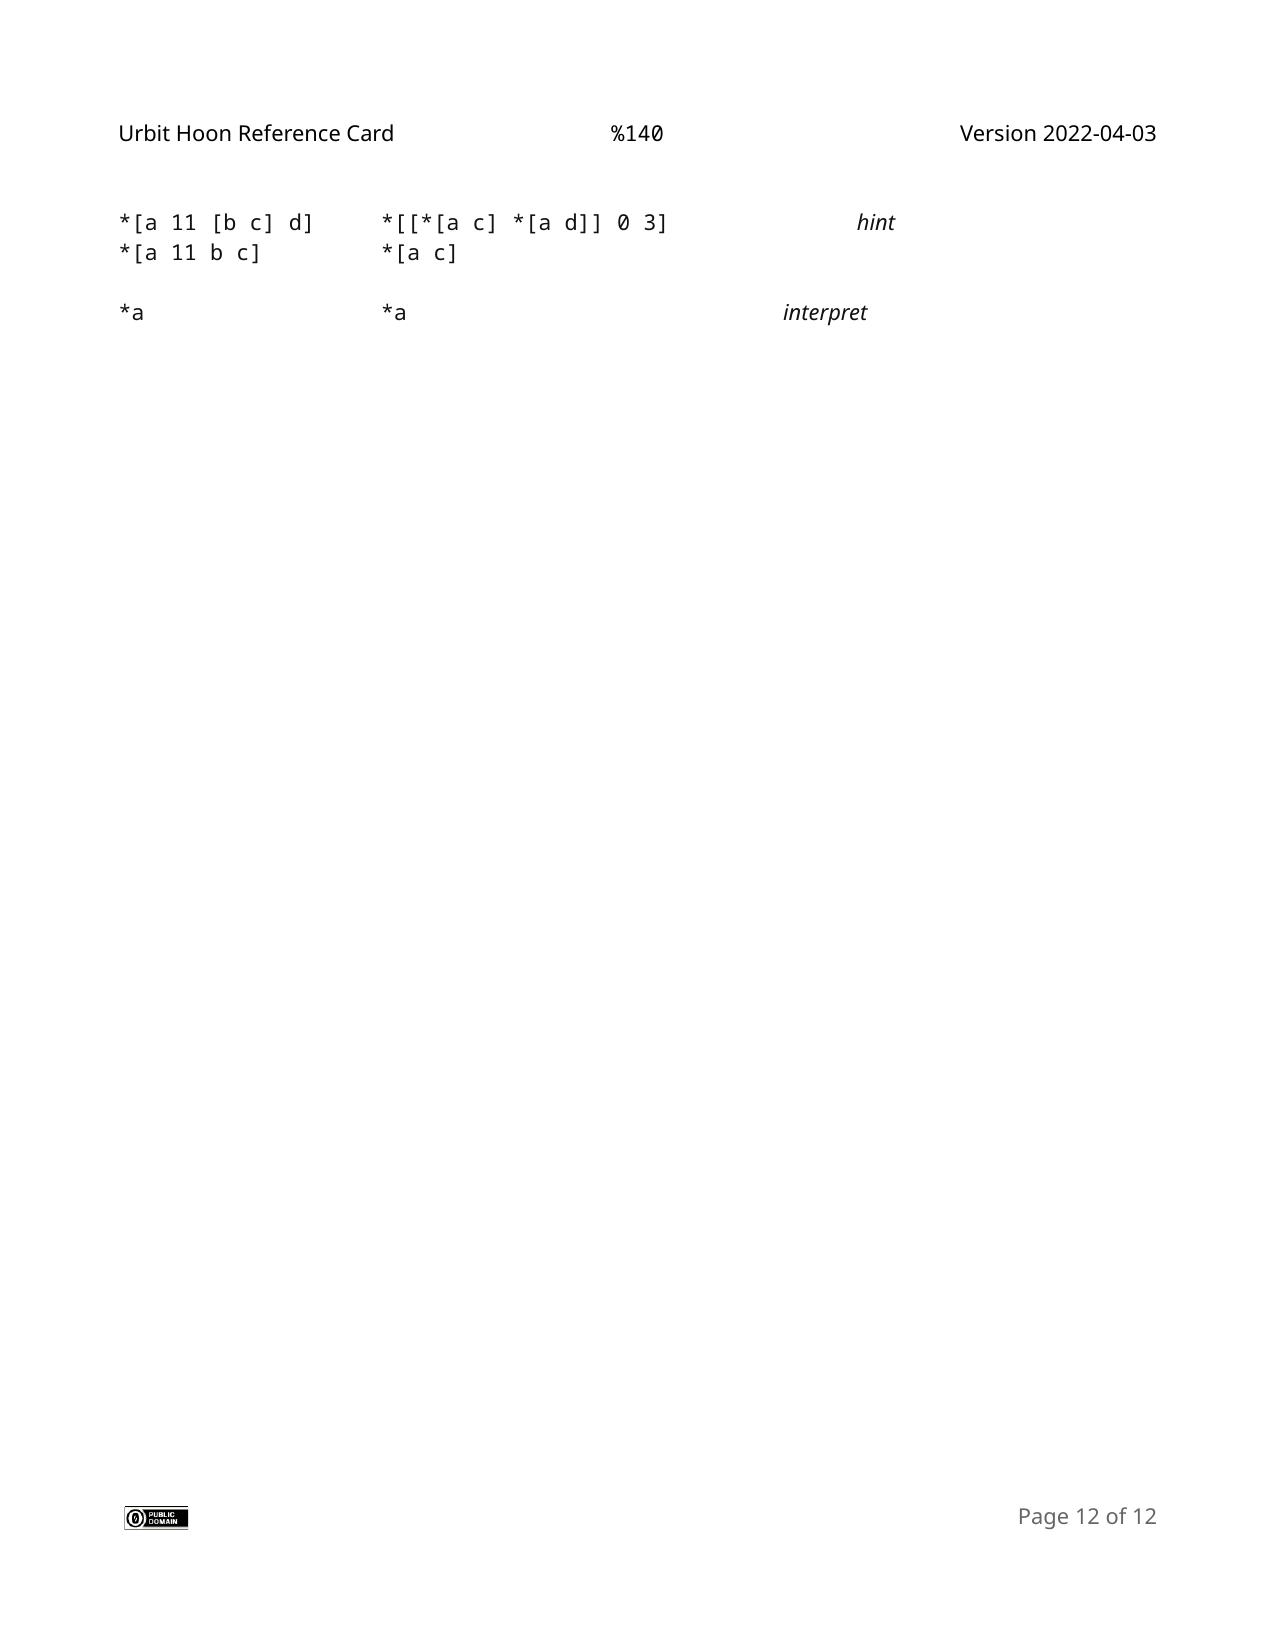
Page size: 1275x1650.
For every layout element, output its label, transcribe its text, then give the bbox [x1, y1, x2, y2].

text *[a 11 [b c] d] *[[*[a c] *[a d]] 0 3] hint [118, 207, 1157, 237]
text *[a 11 b c] *[a c] [118, 237, 1157, 267]
picture [124, 1506, 189, 1530]
text *a *a interpret [118, 297, 1157, 326]
